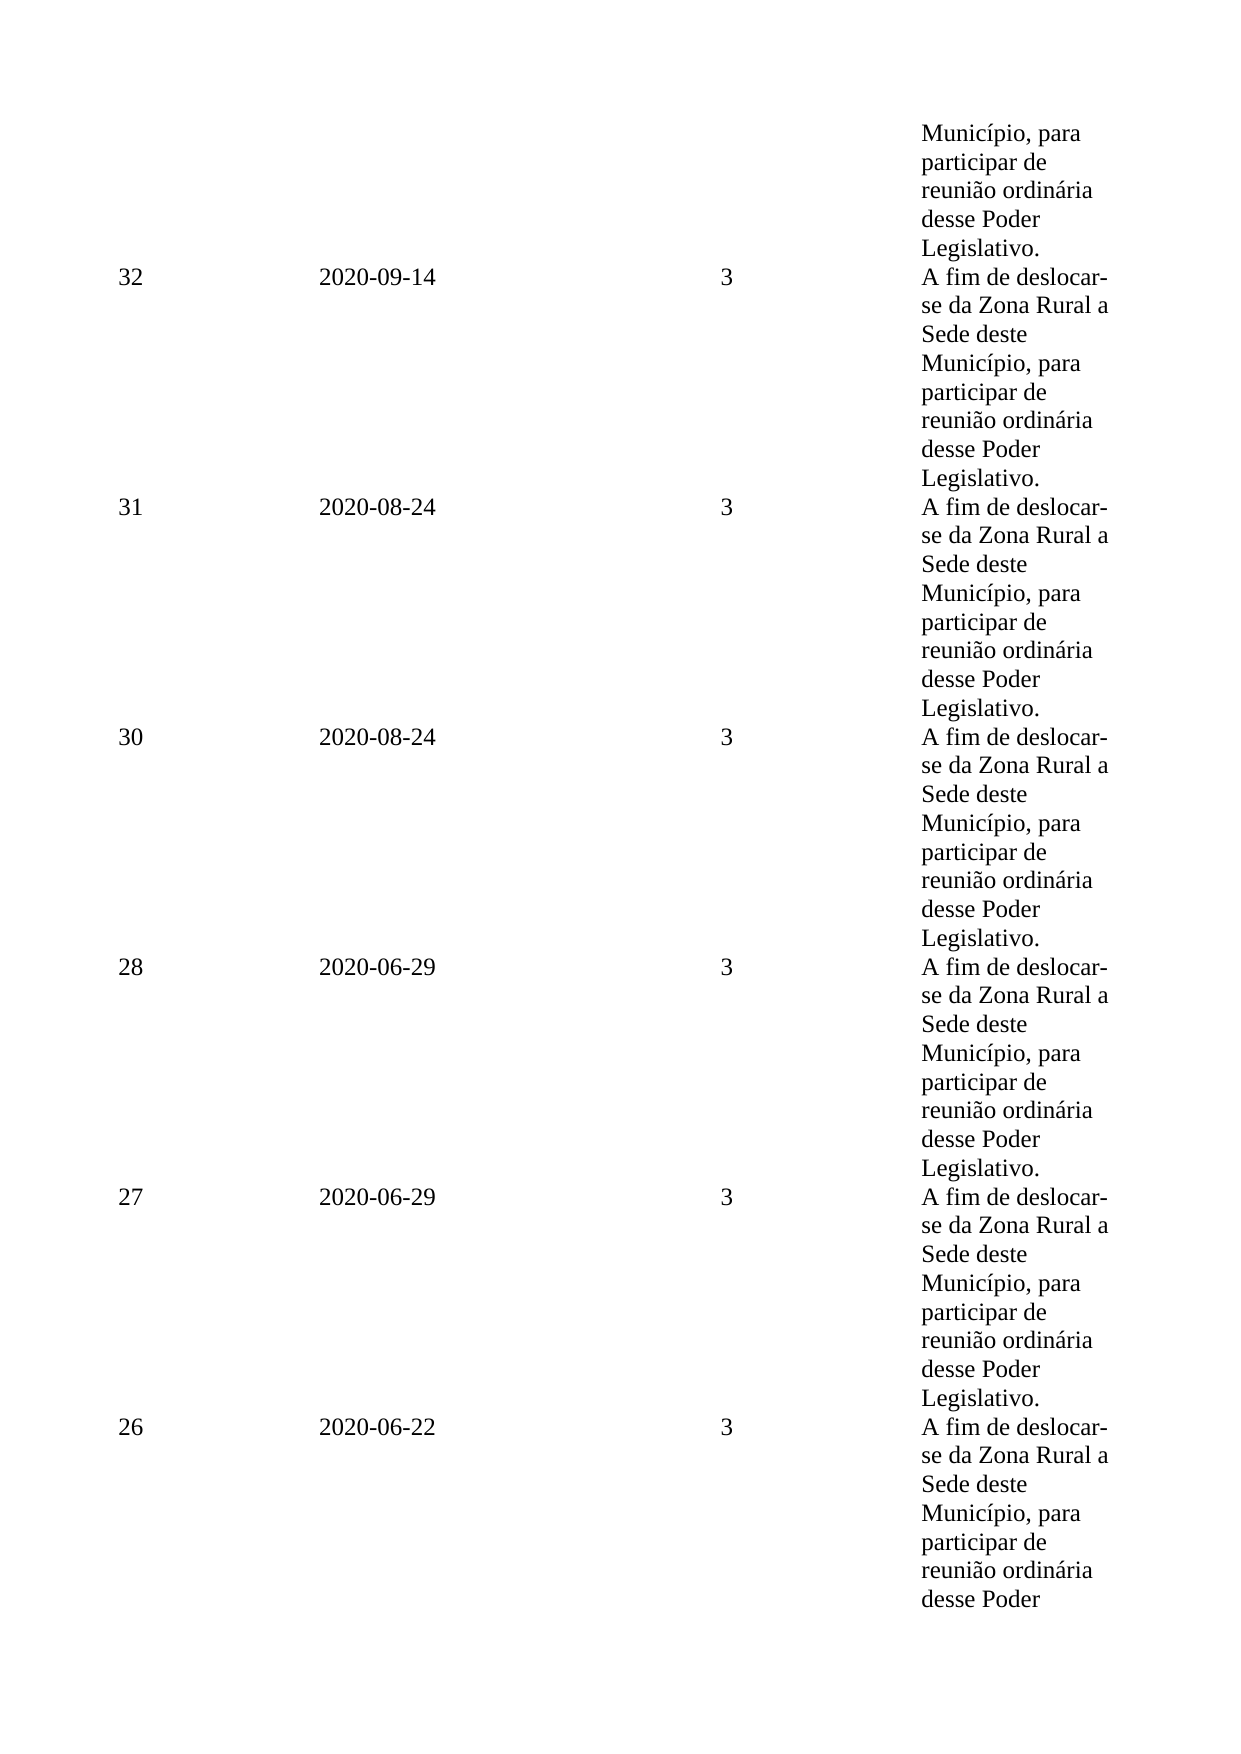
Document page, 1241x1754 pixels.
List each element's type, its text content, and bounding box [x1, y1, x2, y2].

table_cell 2020-06-29 [319, 1182, 519, 1412]
table_cell 26 [118, 1412, 319, 1613]
table_cell 28 [118, 952, 319, 1182]
table_cell 2020-06-22 [319, 1412, 519, 1613]
table_cell [520, 722, 720, 952]
table_cell 30 [118, 722, 319, 952]
table_cell 27 [118, 1182, 319, 1412]
table_cell 3 [720, 722, 921, 952]
table_cell [118, 118, 319, 262]
table_cell 3 [720, 1182, 921, 1412]
table_cell 31 [118, 492, 319, 722]
table_cell [520, 952, 720, 1182]
table_cell A fim de deslocar-se da Zona Rural a Sede deste Município, para participar de reunião ordinária desse Poder [921, 1412, 1122, 1613]
table_cell A fim de deslocar-se da Zona Rural a Sede deste Município, para participar de reunião ordinária desse Poder Legislativo. [921, 1182, 1122, 1412]
table_cell Município, para participar de reunião ordinária desse Poder Legislativo. [921, 118, 1122, 262]
table_cell A fim de deslocar-se da Zona Rural a Sede deste Município, para participar de reunião ordinária desse Poder Legislativo. [921, 492, 1122, 722]
table_cell [520, 492, 720, 722]
table_cell 3 [720, 262, 921, 492]
table_cell [520, 1412, 720, 1613]
table_cell 2020-08-24 [319, 492, 519, 722]
table_cell 3 [720, 1412, 921, 1613]
table_cell A fim de deslocar-se da Zona Rural a Sede deste Município, para participar de reunião ordinária desse Poder Legislativo. [921, 262, 1122, 492]
table_cell 2020-09-14 [319, 262, 519, 492]
table_cell 2020-06-29 [319, 952, 519, 1182]
table_cell [720, 118, 921, 262]
table_cell [520, 262, 720, 492]
table_cell 3 [720, 952, 921, 1182]
table_cell [319, 118, 519, 262]
table_cell 3 [720, 492, 921, 722]
table_cell A fim de deslocar-se da Zona Rural a Sede deste Município, para participar de reunião ordinária desse Poder Legislativo. [921, 952, 1122, 1182]
table_cell [520, 1182, 720, 1412]
table_cell 2020-08-24 [319, 722, 519, 952]
table_cell A fim de deslocar-se da Zona Rural a Sede deste Município, para participar de reunião ordinária desse Poder Legislativo. [921, 722, 1122, 952]
table_cell [520, 118, 720, 262]
table_cell 32 [118, 262, 319, 492]
